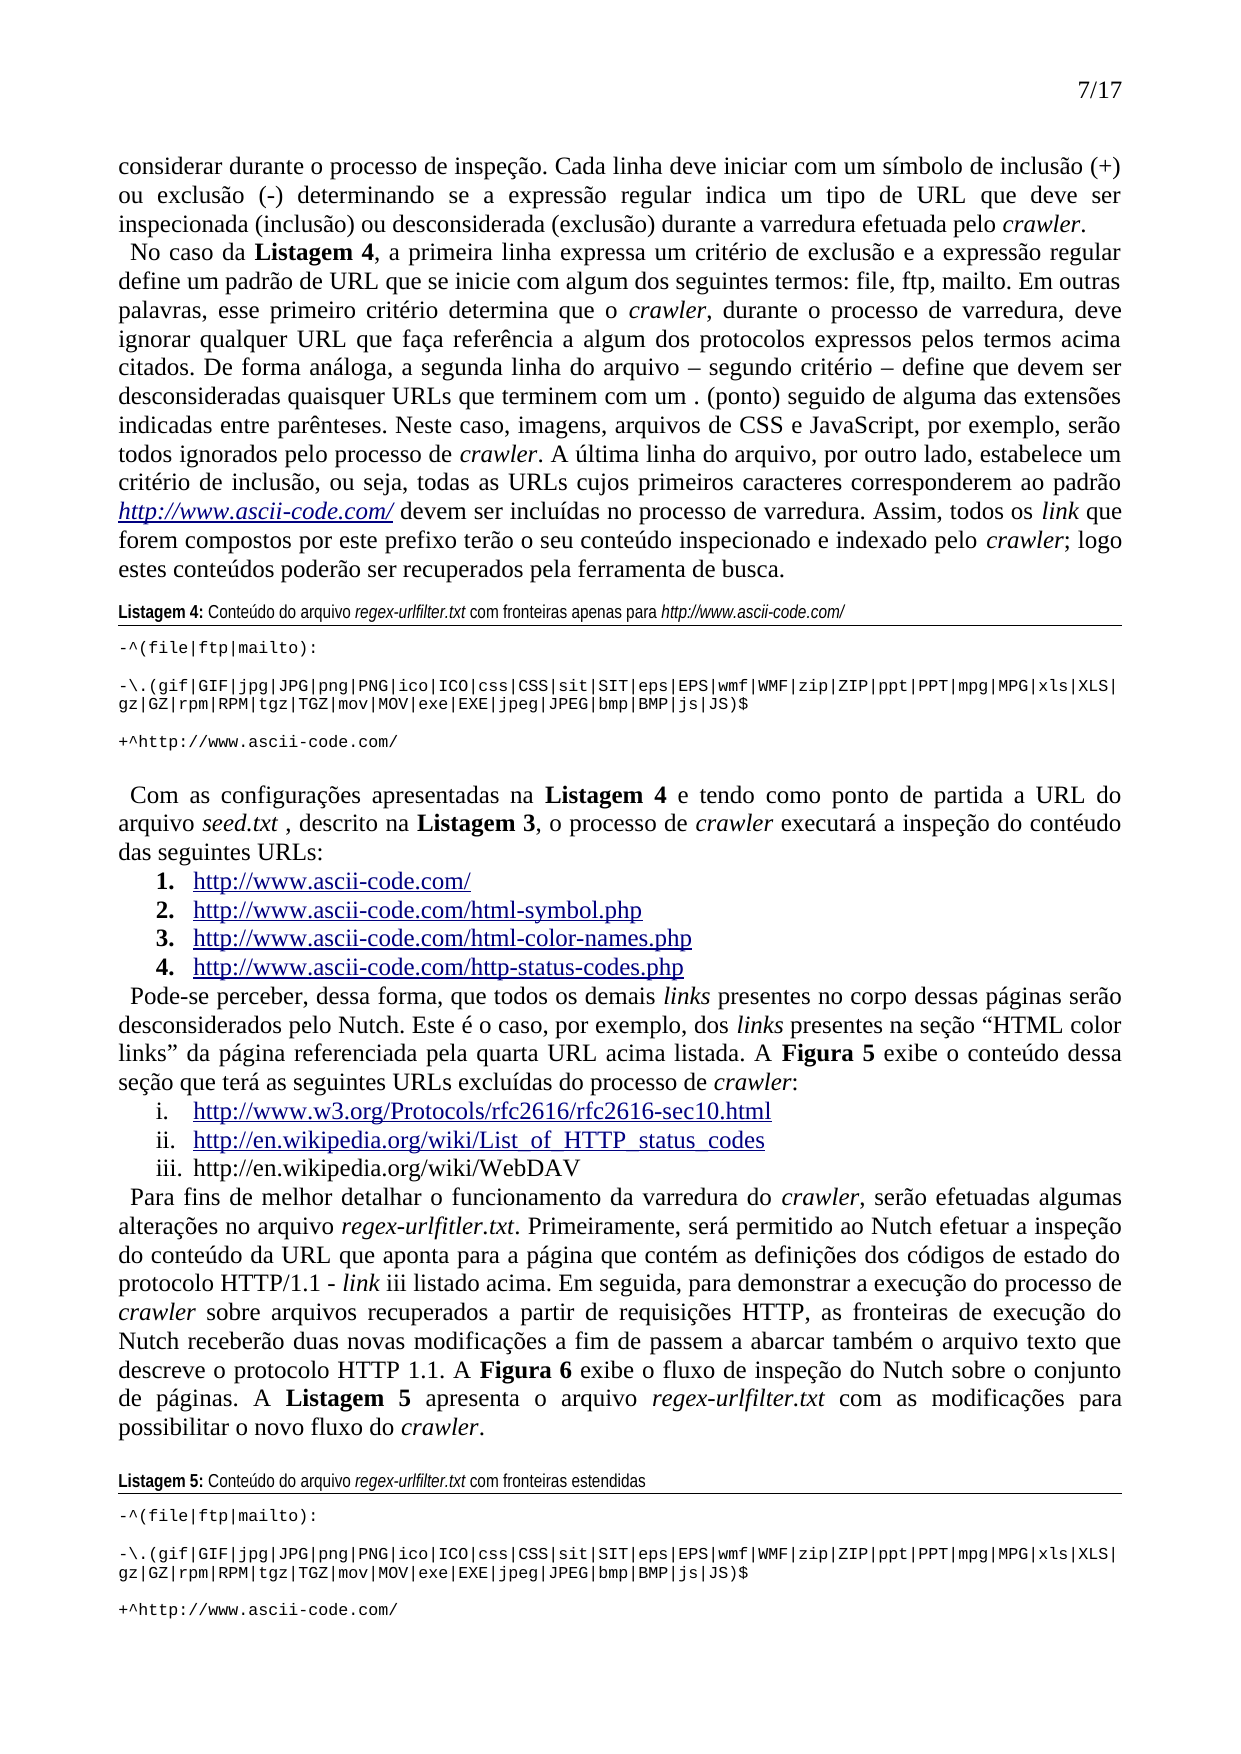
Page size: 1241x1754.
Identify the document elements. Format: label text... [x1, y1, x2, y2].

text No caso da Listagem 4, a primeira linha expressa um critério de exclusão e a expressão regular define um padrão de URL que se inicie com algum dos seguintes termos: file, ftp, mailto. Em outras palavras, esse primeiro critério determina que o crawler, durante o processo de varredura, deve ignorar qualquer URL que faça referência a algum dos protocolos expressos pelos termos acima citados. De forma análoga, a segunda linha do arquivo – segundo critério – define que devem ser desconsideradas quaisquer URLs que terminem com um . (ponto) seguido de alguma das extensões indicadas entre parênteses. Neste caso, imagens, arquivos de CSS e JavaScript, por exemplo, serão todos ignorados pelo processo de crawler. A última linha do arquivo, por outro lado, estabelece um critério de inclusão, ou seja, todas as URLs cujos primeiros caracteres corresponderem ao padrão http://www.ascii-code.com/ devem ser incluídas no processo de varredura. Assim, todos os link que forem compostos por este prefixo terão o seu conteúdo inspecionado e indexado pelo crawler; logo estes conteúdos poderão ser recuperados pela ferramenta de busca. [118, 237, 1122, 582]
list +^http://www.ascii-code.com/ [118, 732, 1122, 751]
list http://en.wikipedia.org/wiki/List_of_HTTP_status_codes [156, 1125, 1122, 1153]
list -\.(gif|GIF|jpg|JPG|png|PNG|ico|ICO|css|CSS|sit|SIT|eps|EPS|wmf|WMF|zip|ZIP|ppt|PPT|mpg|MPG|xls|XLS|gz|GZ|rpm|RPM|tgz|TGZ|mov|MOV|exe|EXE|jpeg|JPEG|bmp|BMP|js|JS)$ [118, 1544, 1122, 1582]
list -^(file|ftp|mailto): [118, 638, 1122, 657]
list Listagem 4: Conteúdo do arquivo regex-urlfilter.txt com fronteiras apenas para http://www.ascii-code.com/ [118, 601, 1122, 625]
list +^http://www.ascii-code.com/ [118, 1601, 1122, 1619]
list http://www.w3.org/Protocols/rfc2616/rfc2616-sec10.html [156, 1096, 1122, 1125]
list http://www.ascii-code.com/html-color-names.php [156, 923, 1122, 952]
list Listagem 5: Conteúdo do arquivo regex-urlfilter.txt com fronteiras estendidas [118, 1470, 1122, 1493]
text Para fins de melhor detalhar o funcionamento da varredura do crawler, serão efetuadas algumas alterações no arquivo regex-urlfitler.txt. Primeiramente, será permitido ao Nutch efetuar a inspeção do conteúdo da URL que aponta para a página que contém as definições dos códigos de estado do protocolo HTTP/1.1 - link iii listado acima. Em seguida, para demonstrar a execução do processo de crawler sobre arquivos recuperados a partir de requisições HTTP, as fronteiras de execução do Nutch receberão duas novas modificações a fim de passem a abarcar também o arquivo texto que descreve o protocolo HTTP 1.1. A Figura 6 exibe o fluxo de inspeção do Nutch sobre o conjunto de páginas. A Listagem 5 apresenta o arquivo regex-urlfilter.txt com as modificações para possibilitar o novo fluxo do crawler. [118, 1182, 1122, 1441]
list http://en.wikipedia.org/wiki/WebDAV [156, 1153, 1122, 1182]
list http://www.ascii-code.com/http-status-codes.php [156, 952, 1122, 981]
list http://www.ascii-code.com/html-symbol.php [156, 895, 1122, 923]
list -\.(gif|GIF|jpg|JPG|png|PNG|ico|ICO|css|CSS|sit|SIT|eps|EPS|wmf|WMF|zip|ZIP|ppt|PPT|mpg|MPG|xls|XLS|gz|GZ|rpm|RPM|tgz|TGZ|mov|MOV|exe|EXE|jpeg|JPEG|bmp|BMP|js|JS)$ [118, 676, 1122, 713]
text Pode-se perceber, dessa forma, que todos os demais links presentes no corpo dessas páginas serão desconsiderados pelo Nutch. Este é o caso, por exemplo, dos links presentes na seção “HTML color links” da página referenciada pela quarta URL acima listada. A Figura 5 exibe o conteúdo dessa seção que terá as seguintes URLs excluídas do processo de crawler: [118, 981, 1122, 1096]
list http://www.ascii-code.com/ [156, 866, 1122, 895]
text Com as configurações apresentadas na Listagem 4 e tendo como ponto de partida a URL do arquivo seed.txt , descrito na Listagem 3, o processo de crawler executará a inspeção do contéudo das seguintes URLs: [118, 780, 1122, 866]
list -^(file|ftp|mailto): [118, 1507, 1122, 1526]
text considerar durante o processo de inspeção. Cada linha deve iniciar com um símbolo de inclusão (+) ou exclusão (-) determinando se a expressão regular indica um tipo de URL que deve ser inspecionada (inclusão) ou desconsiderada (exclusão) durante a varredura efetuada pelo crawler. [118, 151, 1122, 237]
